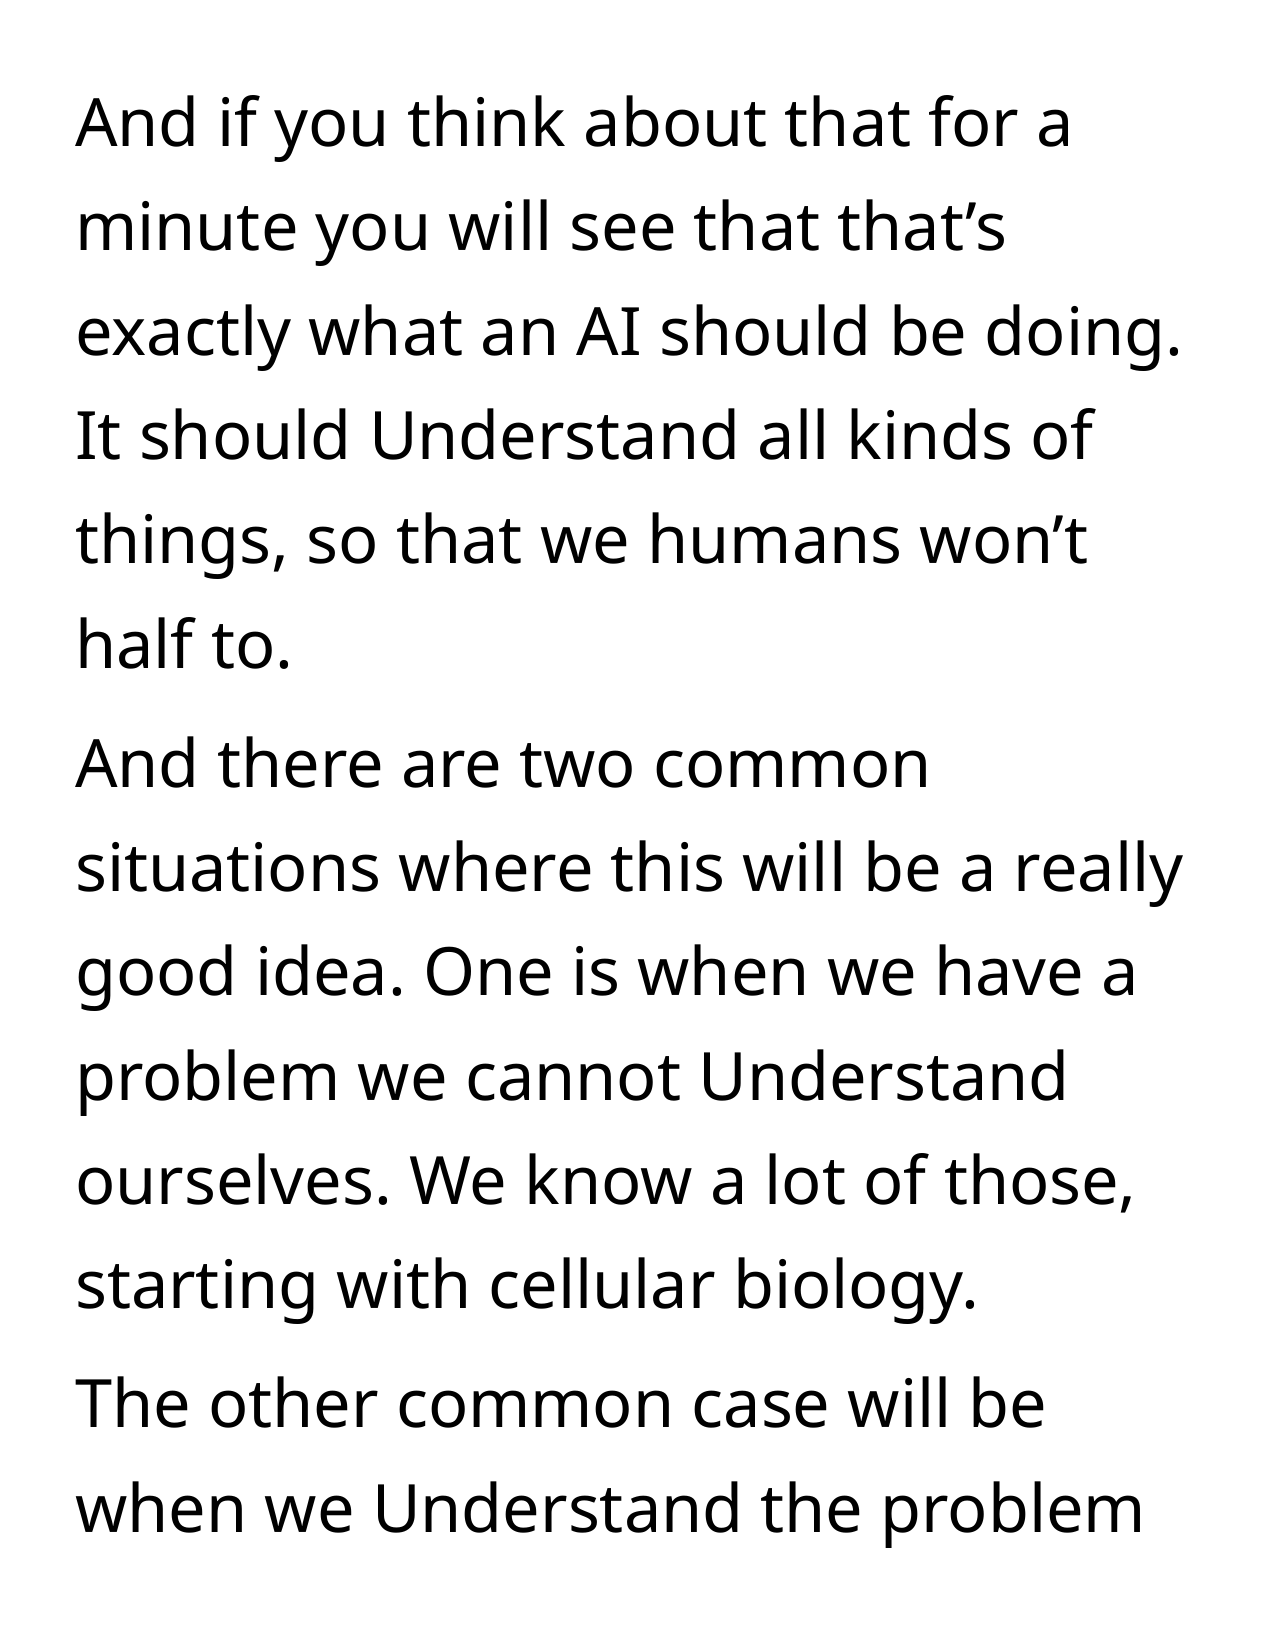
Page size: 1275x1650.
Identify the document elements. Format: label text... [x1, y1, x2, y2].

text And there are two common situations where this will be a really good idea. One is when we have a problem we cannot Understand ourselves. We know a lot of those, starting with cellular biology. [75, 716, 1200, 1328]
text The other common case will be when we Understand the problem [75, 1357, 1200, 1552]
text And if you think about that for a minute you will see that that’s exactly what an AI should be doing. It should Understand all kinds of things, so that we humans won’t half to. [75, 75, 1200, 688]
